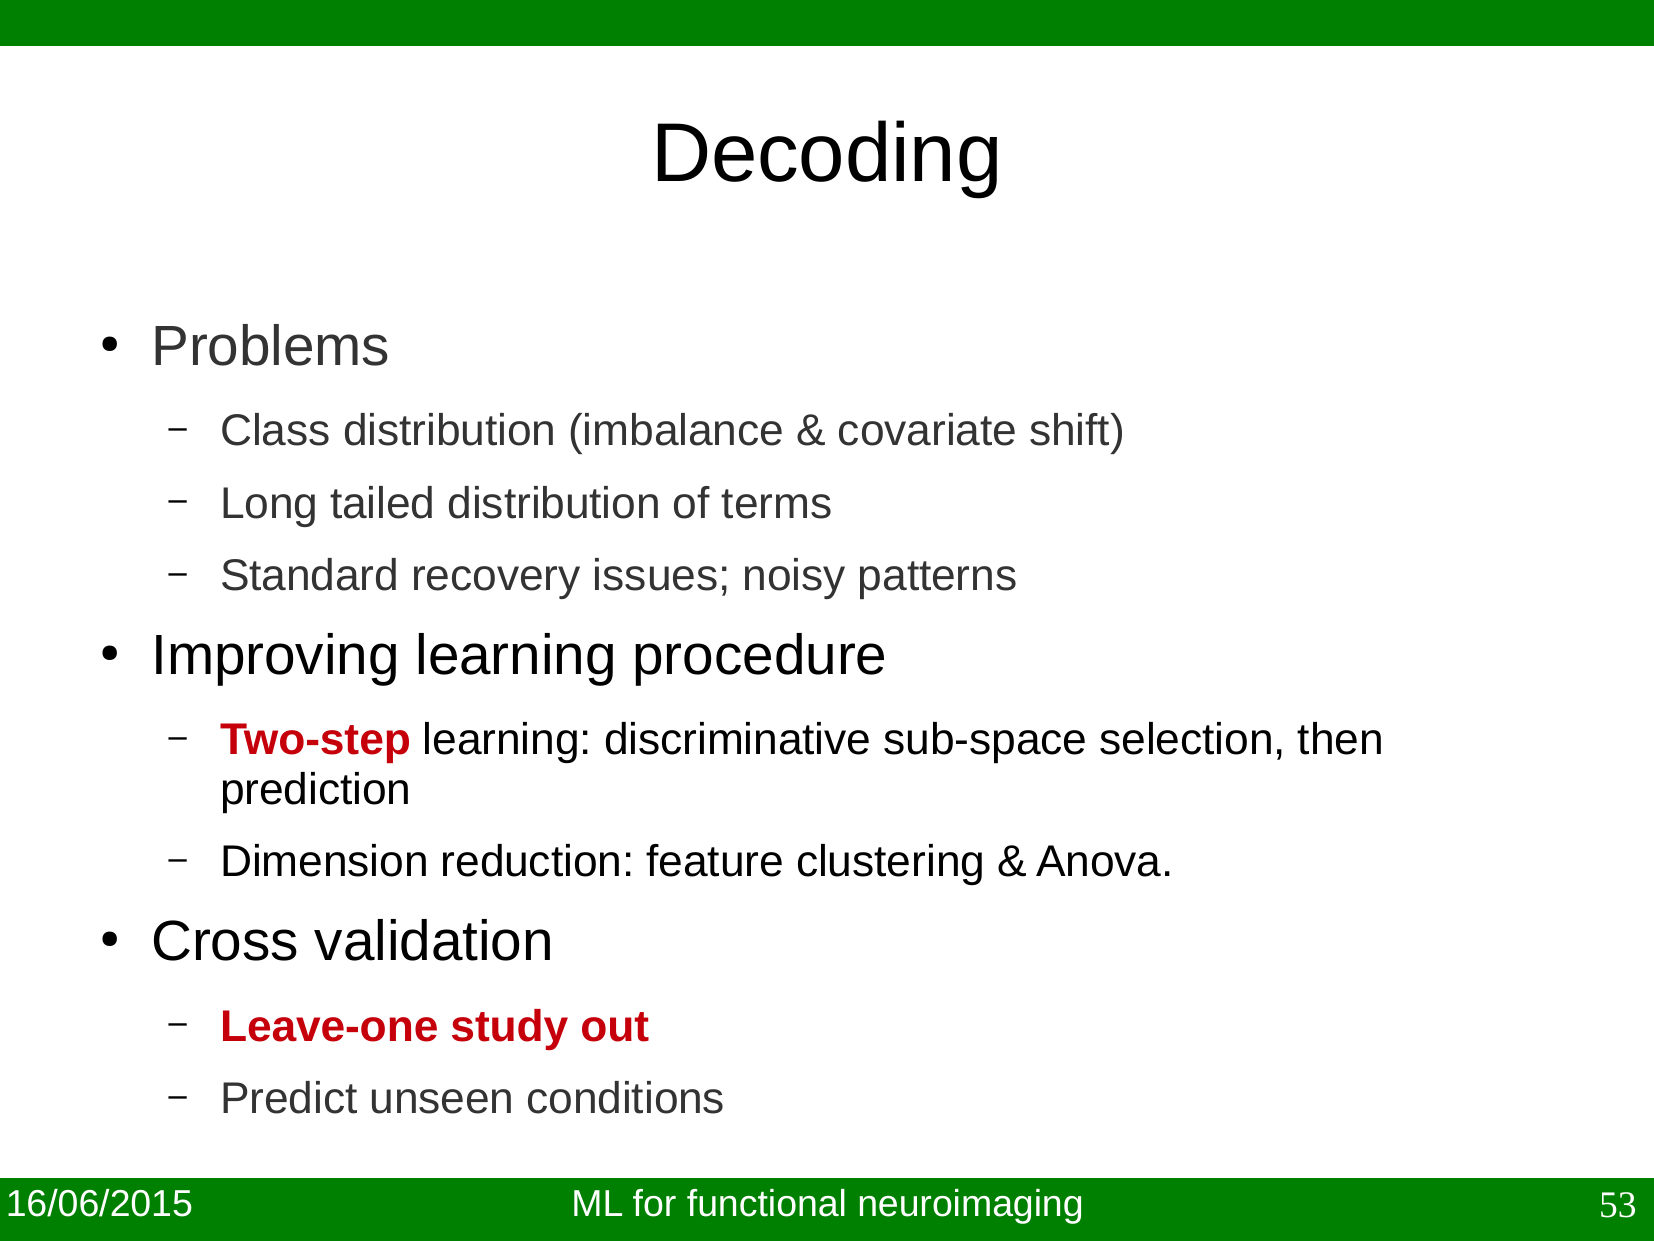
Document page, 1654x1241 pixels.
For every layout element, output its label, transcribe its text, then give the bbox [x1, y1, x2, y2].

title Decoding [82, 49, 1571, 257]
list Problems Class distribution (imbalance & covariate shift) Long tailed distribution of terms Standard recovery issues; noisy patterns Improving learning procedure Two-step learning: discriminative sub-space selection, then prediction Dimension reduction: feature clustering & Anova. Cross validation Leave-one study out Predict unseen conditions [82, 313, 1576, 1126]
